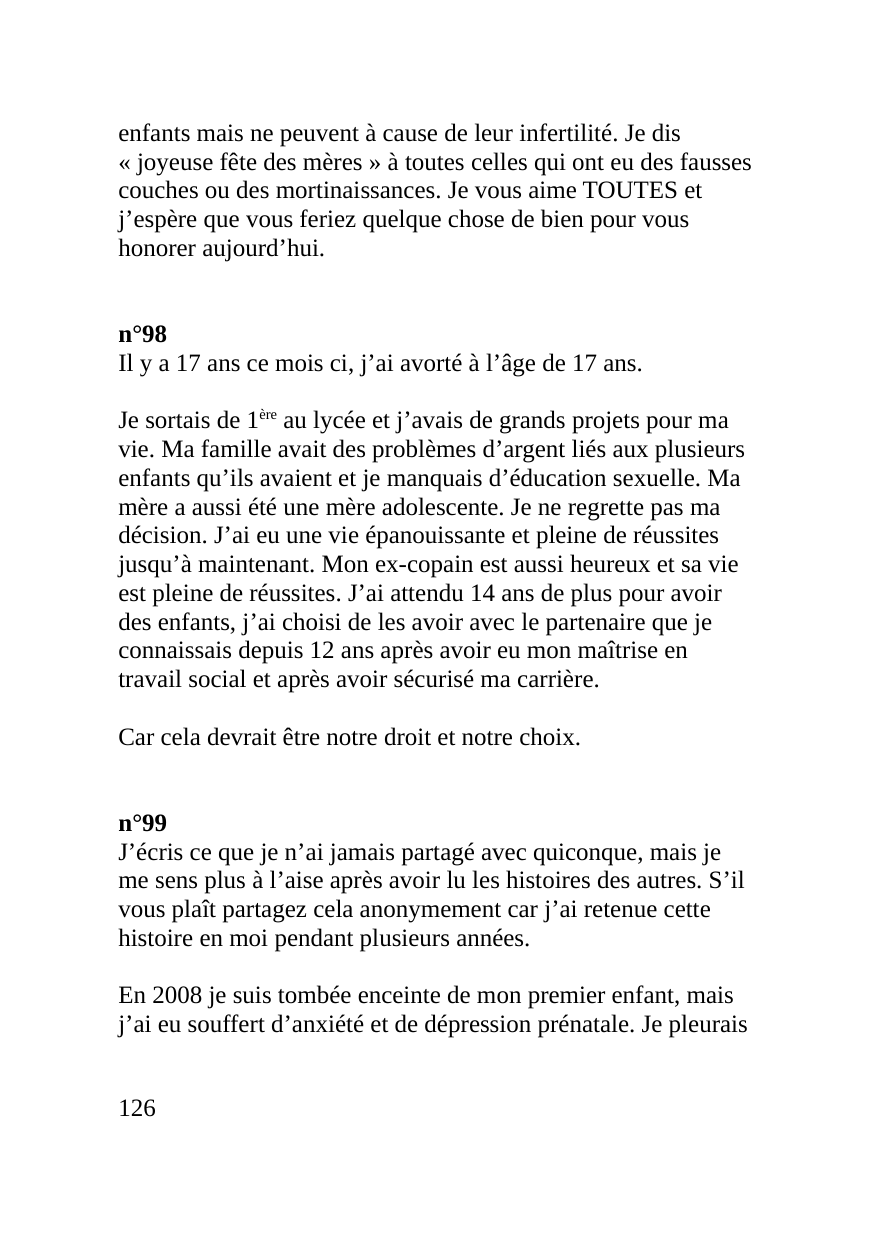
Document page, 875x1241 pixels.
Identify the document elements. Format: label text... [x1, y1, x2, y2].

text J’écris ce que je n’ai jamais partagé avec quiconque, mais je me sens plus à l’aise après avoir lu les histoires des autres. S’il vous plaît partagez cela anonymement car j’ai retenue cette histoire en moi pendant plusieurs années. [118, 837, 756, 952]
text n°98 [118, 319, 756, 348]
text En 2008 je suis tombée enceinte de mon premier enfant, mais j’ai eu souffert d’anxiété et de dépression prénatale. Je pleurais [118, 981, 756, 1038]
text enfants mais ne peuvent à cause de leur infertilité. Je dis « joyeuse fête des mères » à toutes celles qui ont eu des fausses couches ou des mortinaissances. Je vous aime TOUTES et j’espère que vous feriez quelque chose de bien pour vous honorer aujourd’hui. [118, 118, 756, 262]
text Il y a 17 ans ce mois ci, j’ai avorté à l’âge de 17 ans. [118, 348, 756, 377]
text n°99 [118, 808, 756, 837]
text Car cela devrait être notre droit et notre choix. [118, 722, 756, 751]
text Je sortais de 1ère au lycée et j’avais de grands projets pour ma vie. Ma famille avait des problèmes d’argent liés aux plusieurs enfants qu’ils avaient et je manquais d’éducation sexuelle. Ma mère a aussi été une mère adolescente. Je ne regrette pas ma décision. J’ai eu une vie épanouissante et pleine de réussites jusqu’à maintenant. Mon ex-copain est aussi heureux et sa vie est pleine de réussites. J’ai attendu 14 ans de plus pour avoir des enfants, j’ai choisi de les avoir avec le partenaire que je connaissais depuis 12 ans après avoir eu mon maîtrise en travail social et après avoir sécurisé ma carrière. [118, 406, 756, 693]
